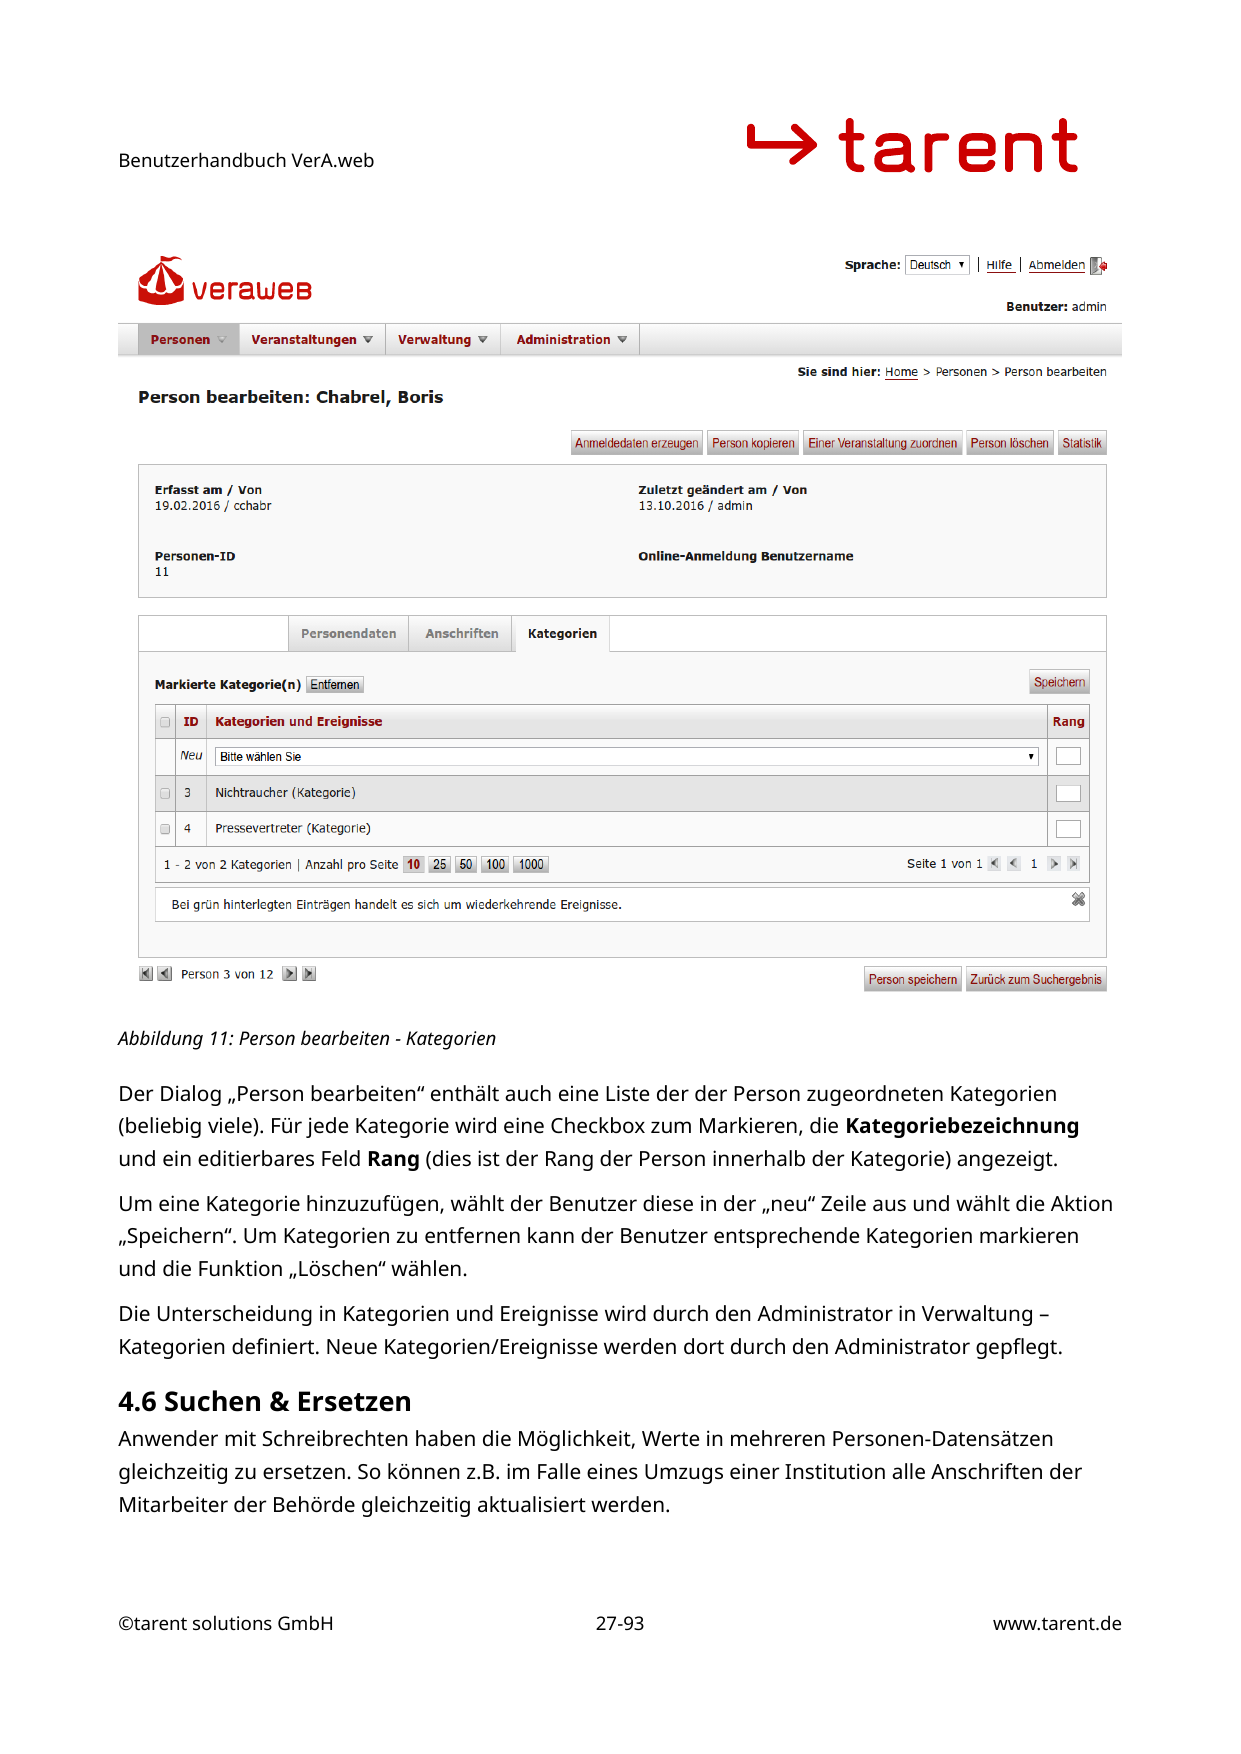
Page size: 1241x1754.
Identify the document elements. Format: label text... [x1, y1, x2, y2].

text Der Dialog „Person bearbeiten“ enthält auch eine Liste der der Person zugeordneten Kategorien (beliebig viele). Für jede Kategorie wird eine Checkbox zum Markieren, die Kategoriebezeichnung und ein editierbares Feld Rang (dies ist der Rang der Person innerhalb der Kategorie) angezeigt. [118, 1051, 1122, 1172]
text [118, 232, 1122, 255]
text Abbildung 11: Person bearbeiten - Kategorien [118, 998, 1122, 1051]
picture [118, 255, 1122, 998]
text Anwender mit Schreibrechten haben die Möglichkeit, Werte in mehreren Personen-Datensätzen gleichzeitig zu ersetzen. So können z.B. im Falle eines Umzugs einer Institution alle Anschriften der Mitarbeiter der Behörde gleichzeitig aktualisiert werden. [118, 1424, 1122, 1518]
subtitle Suchen & Ersetzen [118, 1382, 1122, 1419]
text Um eine Kategorie hinzuzufügen, wählt der Benutzer diese in der „neu“ Zeile aus und wählt die Aktion „Speichern“. Um Kategorien zu entfernen kann der Benutzer entsprechende Kategorien markieren und die Funktion „Löschen“ wählen. [118, 1189, 1122, 1283]
text Die Unterscheidung in Kategorien und Ereignisse wird durch den Administrator in Verwaltung – Kategorien definiert. Neue Kategorien/Ereignisse werden dort durch den Administrator gepflegt. [118, 1299, 1122, 1360]
